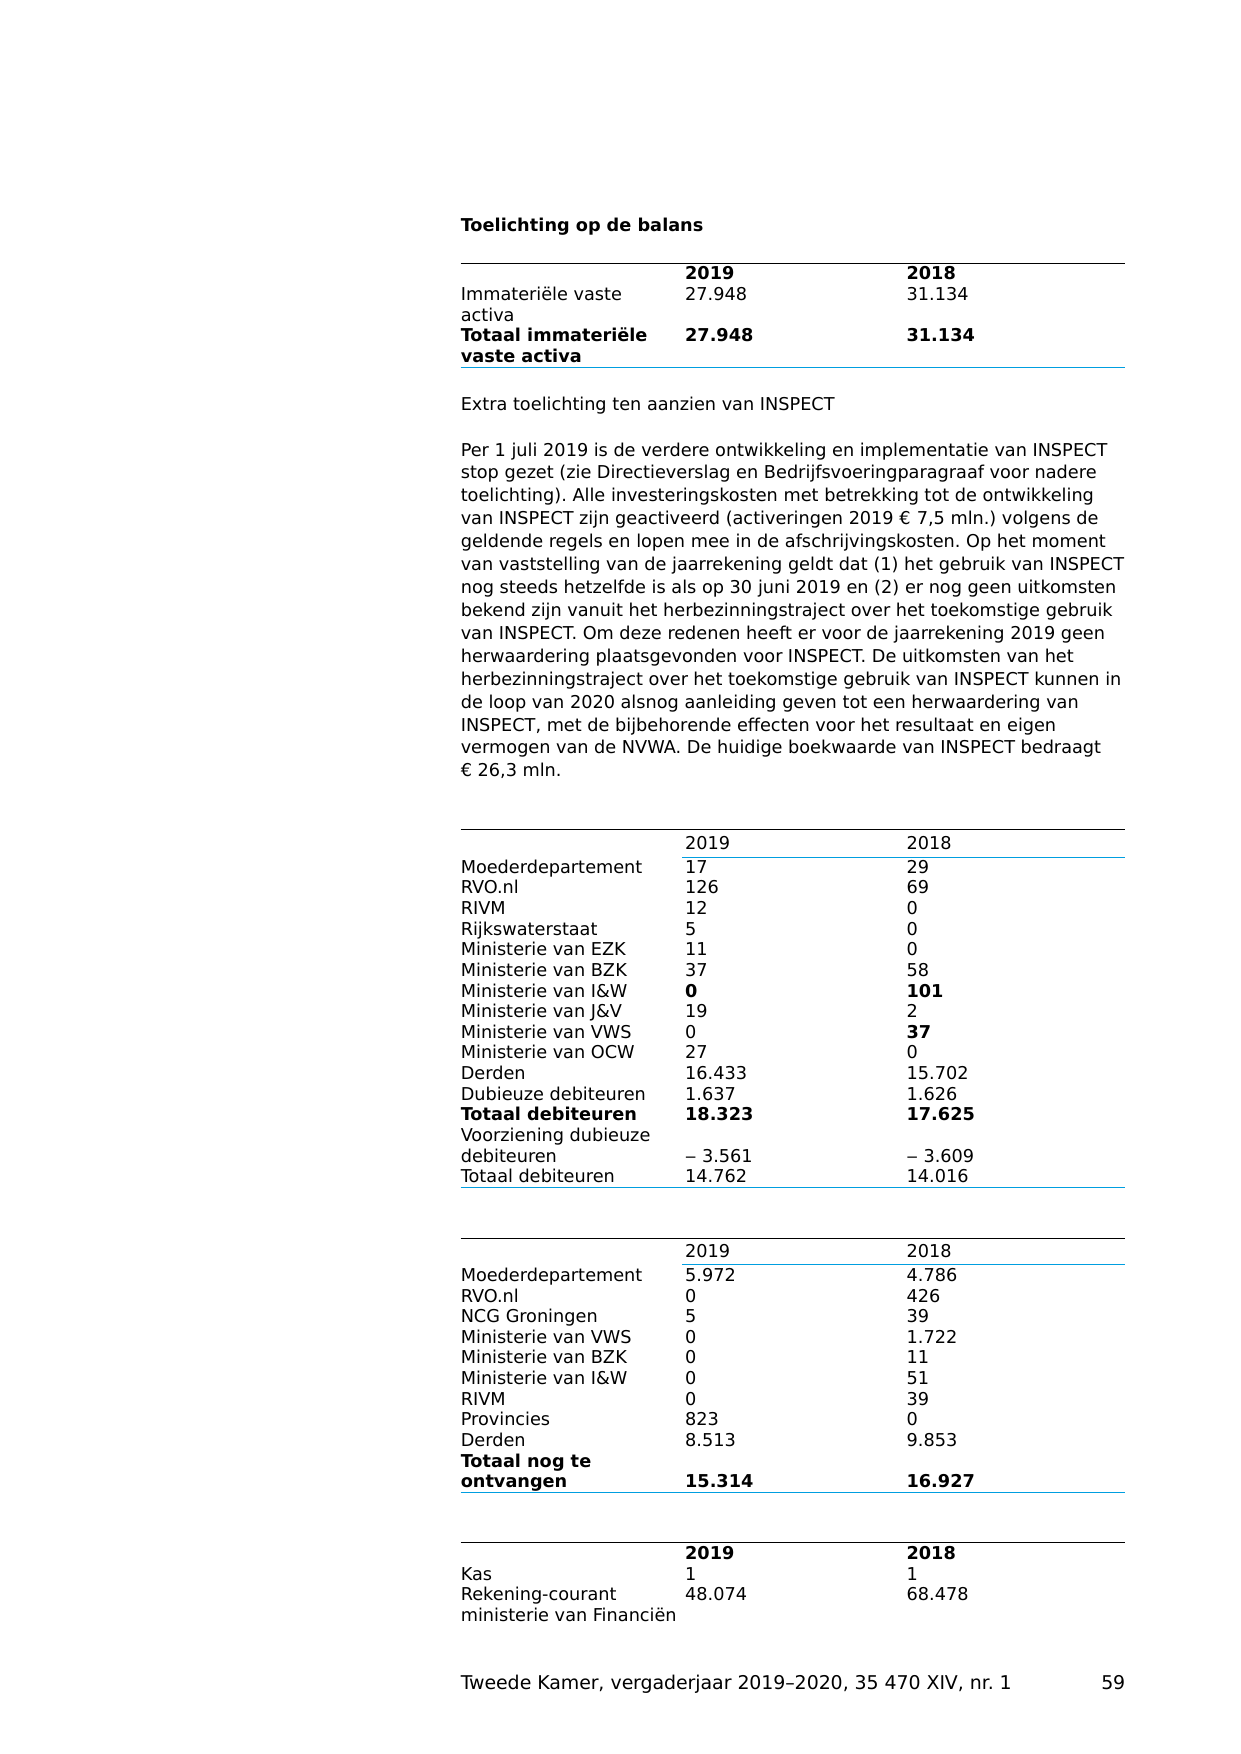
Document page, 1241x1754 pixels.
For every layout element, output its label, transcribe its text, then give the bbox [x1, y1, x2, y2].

table_cell 16.927 [904, 1451, 1125, 1492]
table_cell 1.626 [904, 1084, 1125, 1104]
table_cell Ministerie van BZK [461, 960, 682, 981]
table_cell 8.513 [682, 1430, 903, 1451]
table_cell 0 [682, 1389, 903, 1409]
table_cell 27.948 [682, 325, 903, 366]
table_cell 17 [682, 858, 903, 877]
table_cell 15.314 [682, 1451, 903, 1492]
table_cell Ministerie van I&W [461, 981, 682, 1001]
table_cell 2019 [682, 830, 903, 856]
table_cell Derden [461, 1063, 682, 1084]
table_cell 0 [904, 898, 1125, 919]
table_cell 2 [904, 1001, 1125, 1022]
table_cell Ministerie van OCW [461, 1043, 682, 1063]
table_cell 1 [904, 1564, 1125, 1584]
table_cell Dubieuze debiteuren [461, 1084, 682, 1104]
text Per 1 juli 2019 is de verdere ontwikkeling en implementatie van INSPECT stop gezet (zie Directieverslag en Bedrijfsvoeringparagraaf voor nadere toelichting). Alle investeringskosten met betrekking tot de ontwikkeling van INSPECT zijn geactiveerd (activeringen 2019 € 7,5 mln.) volgens de geldende regels en lopen mee in de afschrijvingskosten. Op het moment van vaststelling van de jaarrekening geldt dat (1) het gebruik van INSPECT nog steeds hetzelfde is als op 30 juni 2019 en (2) er nog geen uitkomsten bekend zijn vanuit het herbezinningstraject over het toekomstige gebruik van INSPECT. Om deze redenen heeft er voor de jaarrekening 2019 geen herwaardering plaatsgevonden voor INSPECT. De uitkomsten van het herbezinningstraject over het toekomstige gebruik van INSPECT kunnen in de loop van 2020 alsnog aanleiding geven tot een herwaardering van INSPECT, met de bijbehorende effecten voor het resultaat en eigen vermogen van de NVWA. De huidige boekwaarde van INSPECT bedraagt € 26,3 mln. [461, 438, 1125, 781]
table_cell [461, 1543, 682, 1563]
table_cell 31.134 [904, 284, 1125, 325]
table_cell 39 [904, 1306, 1125, 1327]
text Toelichting op de balans [461, 213, 1125, 236]
table_cell 11 [682, 939, 903, 960]
table_cell 4.786 [904, 1265, 1125, 1286]
table_cell 14.762 [682, 1166, 903, 1187]
table_cell 17.625 [904, 1104, 1125, 1125]
table_cell 0 [682, 1022, 903, 1042]
table_cell Ministerie van VWS [461, 1327, 682, 1347]
table_cell 1.722 [904, 1327, 1125, 1347]
table_cell NCG Groningen [461, 1306, 682, 1327]
table_cell Voorziening dubieuze debiteuren [461, 1125, 682, 1166]
table_cell 16.433 [682, 1063, 903, 1084]
table_cell RIVM [461, 1389, 682, 1409]
table_cell 823 [682, 1409, 903, 1430]
table_cell 11 [904, 1348, 1125, 1368]
table_cell 0 [682, 1327, 903, 1347]
table_header Debiteuren (bedragen x € 1.000) [461, 804, 1125, 829]
table_cell 5.972 [682, 1265, 903, 1286]
table_cell [461, 264, 682, 284]
table_cell ‒ 3.561 [682, 1125, 903, 1166]
table_cell 19 [682, 1001, 903, 1022]
table_cell 126 [682, 878, 903, 898]
table_cell RIVM [461, 898, 682, 919]
table_cell Totaal debiteuren [461, 1104, 682, 1125]
table_cell 2019 [682, 264, 903, 284]
table_cell 101 [904, 981, 1125, 1001]
table_cell 0 [682, 981, 903, 1001]
table_cell 5 [682, 1306, 903, 1327]
table_cell 0 [904, 919, 1125, 939]
table_cell 15.702 [904, 1063, 1125, 1084]
table_cell 37 [904, 1022, 1125, 1042]
table_cell Totaal immateriële vaste activa [461, 325, 682, 366]
table_header Immateriële vaste activa (bedragen x € 1.000) [461, 238, 1125, 263]
table_cell Ministerie van EZK [461, 939, 682, 960]
table_cell 69 [904, 878, 1125, 898]
table_cell 48.074 [682, 1584, 903, 1625]
table_cell Rekening-courant ministerie van Financiën [461, 1584, 682, 1625]
table_cell 51 [904, 1368, 1125, 1389]
table_cell [461, 830, 682, 856]
table_cell 29 [904, 858, 1125, 877]
table_cell 39 [904, 1389, 1125, 1409]
table_cell 2019 [682, 1543, 903, 1563]
table_cell Moederdepartement [461, 1264, 682, 1286]
table_cell 27 [682, 1043, 903, 1063]
table_cell 58 [904, 960, 1125, 981]
table_cell [461, 1239, 682, 1264]
table_cell Ministerie van J&V [461, 1001, 682, 1022]
text Extra toelichting ten aanzien van INSPECT [461, 392, 1125, 415]
table_cell RVO.nl [461, 878, 682, 898]
table_cell 5 [682, 919, 903, 939]
table_cell 37 [682, 960, 903, 981]
table_cell Ministerie van BZK [461, 1348, 682, 1368]
table_cell 0 [904, 1409, 1125, 1430]
table_cell 0 [904, 1043, 1125, 1063]
table_cell Ministerie van VWS [461, 1022, 682, 1042]
table_cell RVO.nl [461, 1286, 682, 1306]
table_header Liquide middelen (bedragen x € 1.000) [461, 1517, 1125, 1542]
table_cell Totaal nog te ontvangen [461, 1451, 682, 1492]
table_cell 18.323 [682, 1104, 903, 1125]
table_cell 2019 [682, 1239, 903, 1264]
table_cell 31.134 [904, 325, 1125, 366]
table_cell Provincies [461, 1409, 682, 1430]
table_cell ‒ 3.609 [904, 1125, 1125, 1166]
table_cell 1 [682, 1564, 903, 1584]
table_cell Kas [461, 1564, 682, 1584]
table_cell 0 [682, 1286, 903, 1306]
table_cell 2018 [904, 264, 1125, 284]
table_header Overige vorderingen en overlopende activa (bedragen x €1.000) [461, 1213, 1125, 1237]
table_cell 14.016 [904, 1166, 1125, 1187]
table_cell Rijkswaterstaat [461, 919, 682, 939]
table_cell 9.853 [904, 1430, 1125, 1451]
table_cell 12 [682, 898, 903, 919]
table_cell 2018 [904, 1239, 1125, 1264]
table_cell Ministerie van I&W [461, 1368, 682, 1389]
table_cell 27.948 [682, 284, 903, 325]
table_cell Totaal debiteuren [461, 1166, 682, 1187]
table_cell Moederdepartement [461, 856, 682, 877]
table_cell 0 [682, 1368, 903, 1389]
table_cell 68.478 [904, 1584, 1125, 1625]
table_cell 0 [682, 1348, 903, 1368]
table_cell 0 [904, 939, 1125, 960]
table_cell 1.637 [682, 1084, 903, 1104]
table_cell 2018 [904, 830, 1125, 856]
table_cell Derden [461, 1430, 682, 1451]
table_cell 426 [904, 1286, 1125, 1306]
table_cell Immateriële vaste activa [461, 284, 682, 325]
table_cell 2018 [904, 1543, 1125, 1563]
